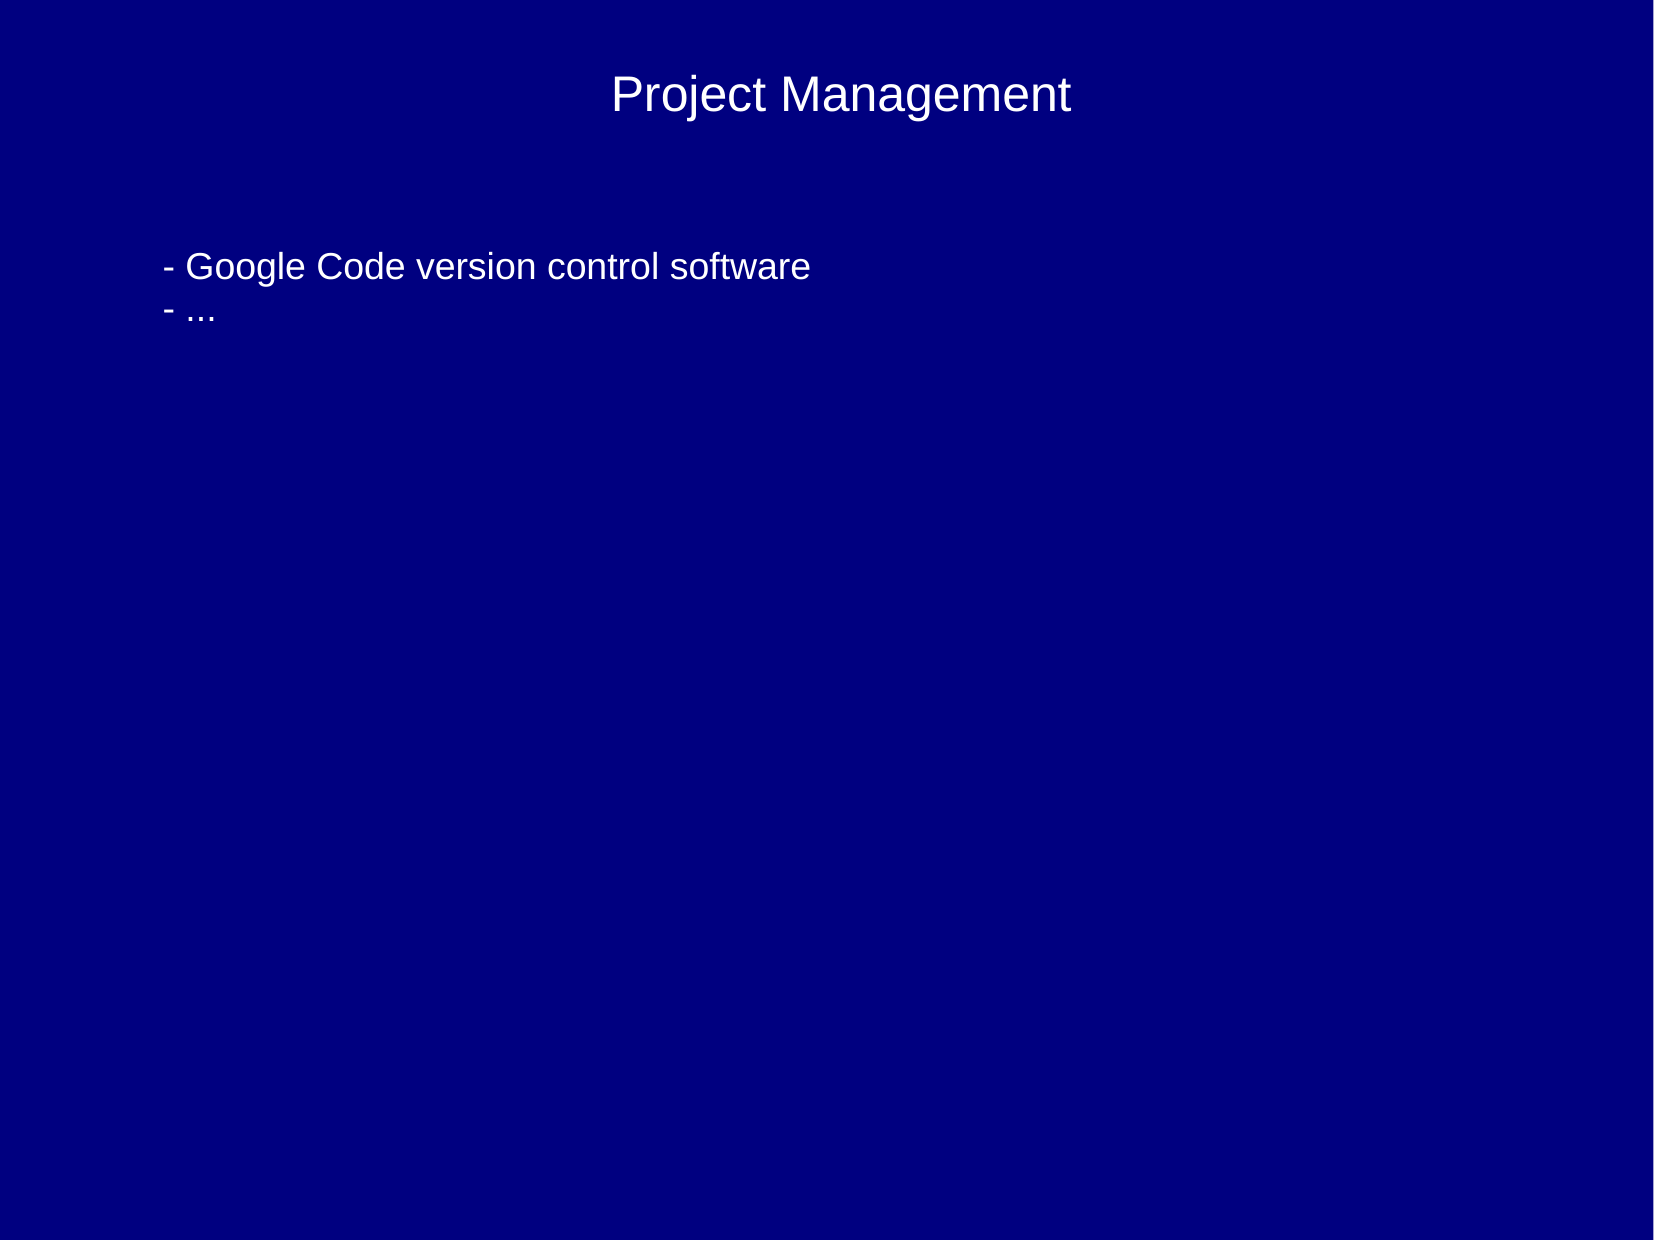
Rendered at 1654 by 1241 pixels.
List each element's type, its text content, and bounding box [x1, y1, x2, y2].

text_box Project Management [472, 59, 1211, 149]
text_box - Google Code version control software - ... [147, 237, 1506, 476]
